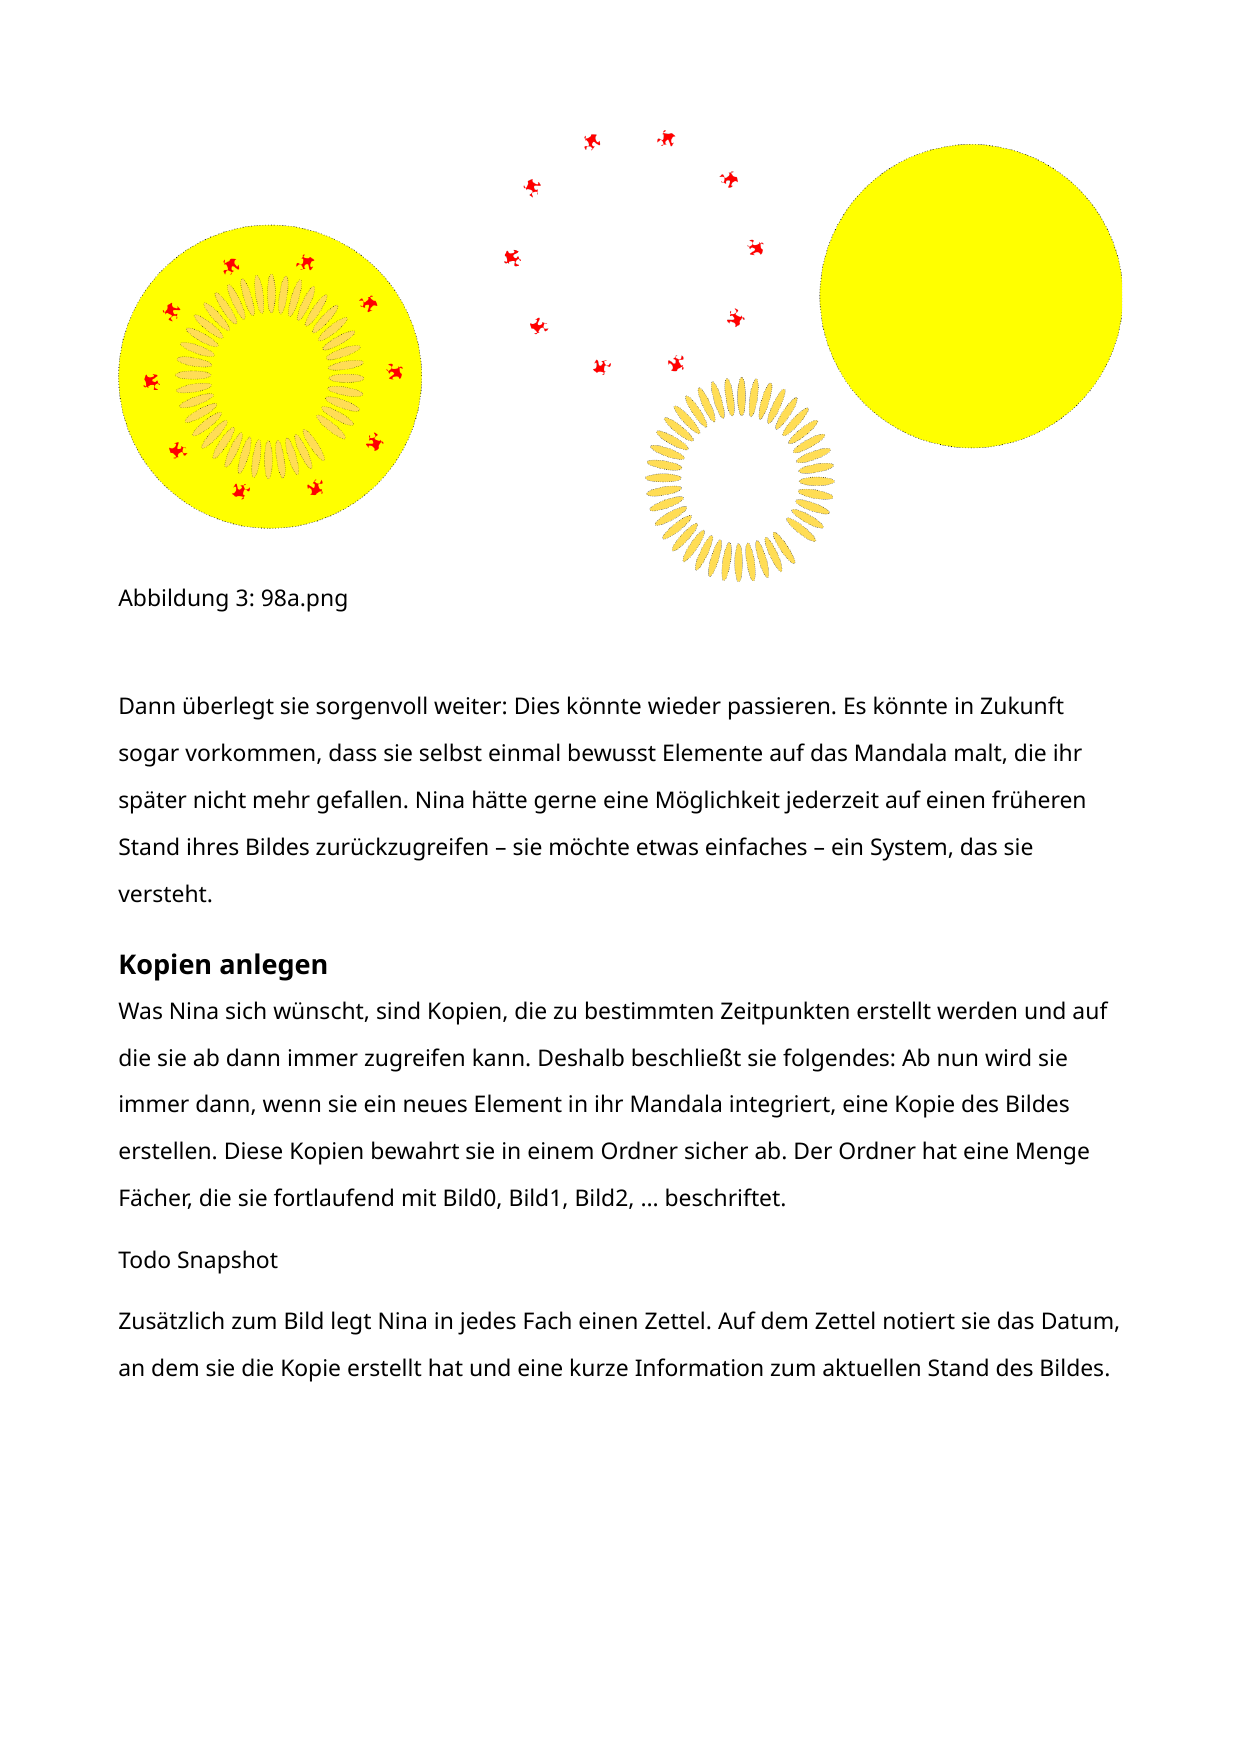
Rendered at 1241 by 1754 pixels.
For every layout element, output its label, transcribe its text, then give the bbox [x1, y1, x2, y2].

text Dann überlegt sie sorgenvoll weiter: Dies könnte wieder passieren. Es könnte in Zukunft sogar vorkommen, dass sie selbst einmal bewusst Elemente auf das Mandala malt, die ihr später nicht mehr gefallen. Nina hätte gerne eine Möglichkeit jederzeit auf einen früheren Stand ihres Bildes zurückzugreifen – sie möchte etwas einfaches – ein System, das sie versteht. [118, 690, 1122, 909]
text Was Nina sich wünscht, sind Kopien, die zu bestimmten Zeitpunkten erstellt werden und auf die sie ab dann immer zugreifen kann. Deshalb beschließt sie folgendes: Ab nun wird sie immer dann, wenn sie ein neues Element in ihr Mandala integriert, eine Kopie des Bildes erstellen. Diese Kopien bewahrt sie in einem Ordner sicher ab. Der Ordner hat eine Menge Fächer, die sie fortlaufend mit Bild0, Bild1, Bild2, … beschriftet. [118, 994, 1122, 1213]
text Abbildung 3: 98a.png [118, 582, 1122, 613]
picture [118, 130, 1123, 582]
text Todo Snapshot [118, 1243, 1122, 1275]
subtitle Kopien anlegen [118, 945, 1122, 982]
text Zusätzlich zum Bild legt Nina in jedes Fach einen Zettel. Auf dem Zettel notiert sie das Datum, an dem sie die Kopie erstellt hat und eine kurze Information zum aktuellen Stand des Bildes. [118, 1305, 1122, 1383]
